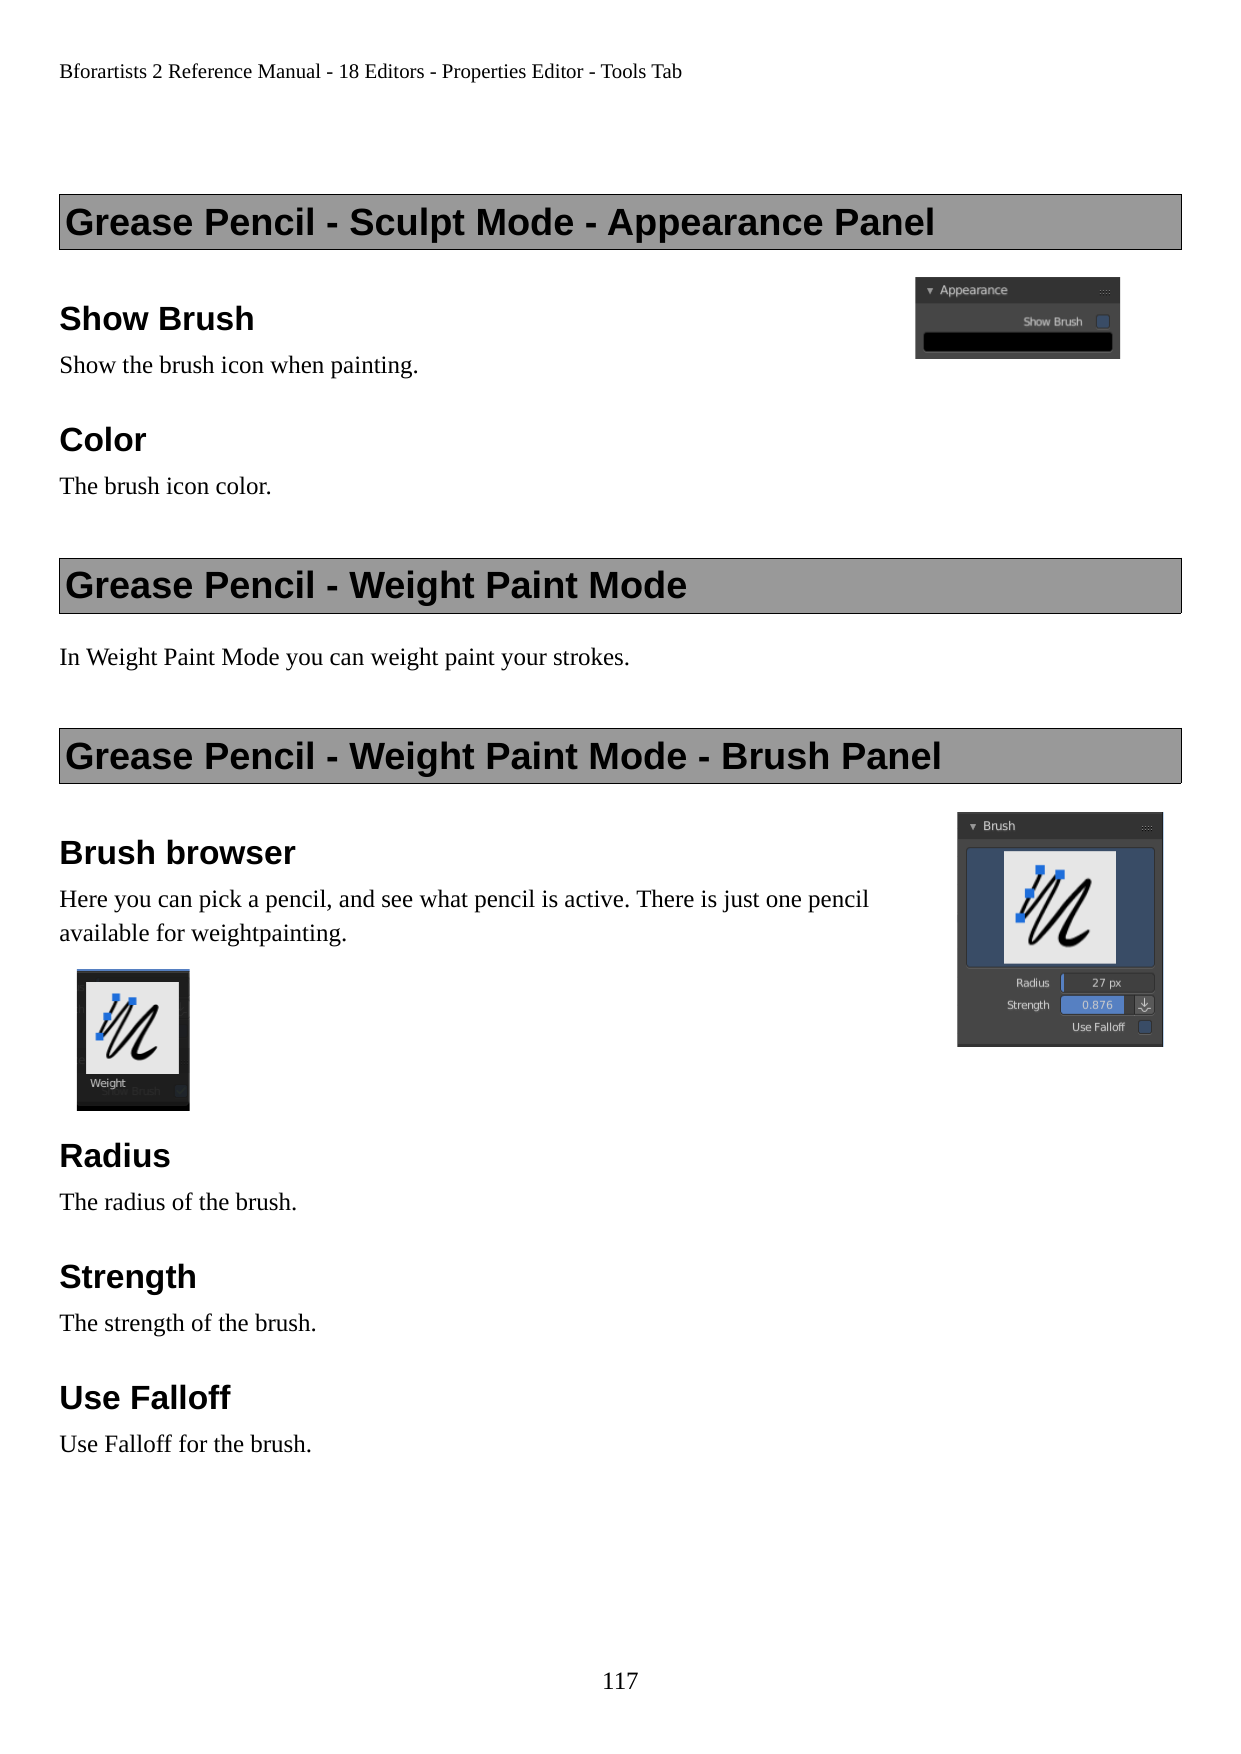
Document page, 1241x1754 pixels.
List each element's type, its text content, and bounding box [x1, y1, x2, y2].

subtitle Radius [59, 1135, 1181, 1174]
subtitle Show Brush [59, 299, 915, 338]
text In Weight Paint Mode you can weight paint your strokes. [59, 642, 1181, 670]
picture [957, 812, 1164, 1047]
table_header Grease Pencil - Weight Paint Mode [60, 559, 1181, 613]
picture [76, 969, 190, 1111]
text Show the brush icon when painting. [59, 350, 1181, 379]
text Here you can pick a pencil, and see what pencil is active. There is just one pencil available for weightpainting. [59, 884, 957, 947]
table_header Grease Pencil - Sculpt Mode - Appearance Panel [60, 195, 1181, 249]
text The strength of the brush. [59, 1308, 1181, 1336]
subtitle Use Falloff [59, 1377, 1181, 1416]
text The brush icon color. [59, 471, 1181, 500]
table_header Grease Pencil - Weight Paint Mode - Brush Panel [60, 729, 1181, 783]
subtitle [1164, 833, 1181, 871]
subtitle Brush browser [59, 833, 957, 871]
picture [915, 277, 1121, 359]
text Use Falloff for the brush. [59, 1429, 1181, 1457]
text The radius of the brush. [59, 1187, 1181, 1215]
subtitle Strength [59, 1256, 1181, 1295]
subtitle Color [59, 420, 1181, 459]
subtitle [1121, 299, 1181, 338]
